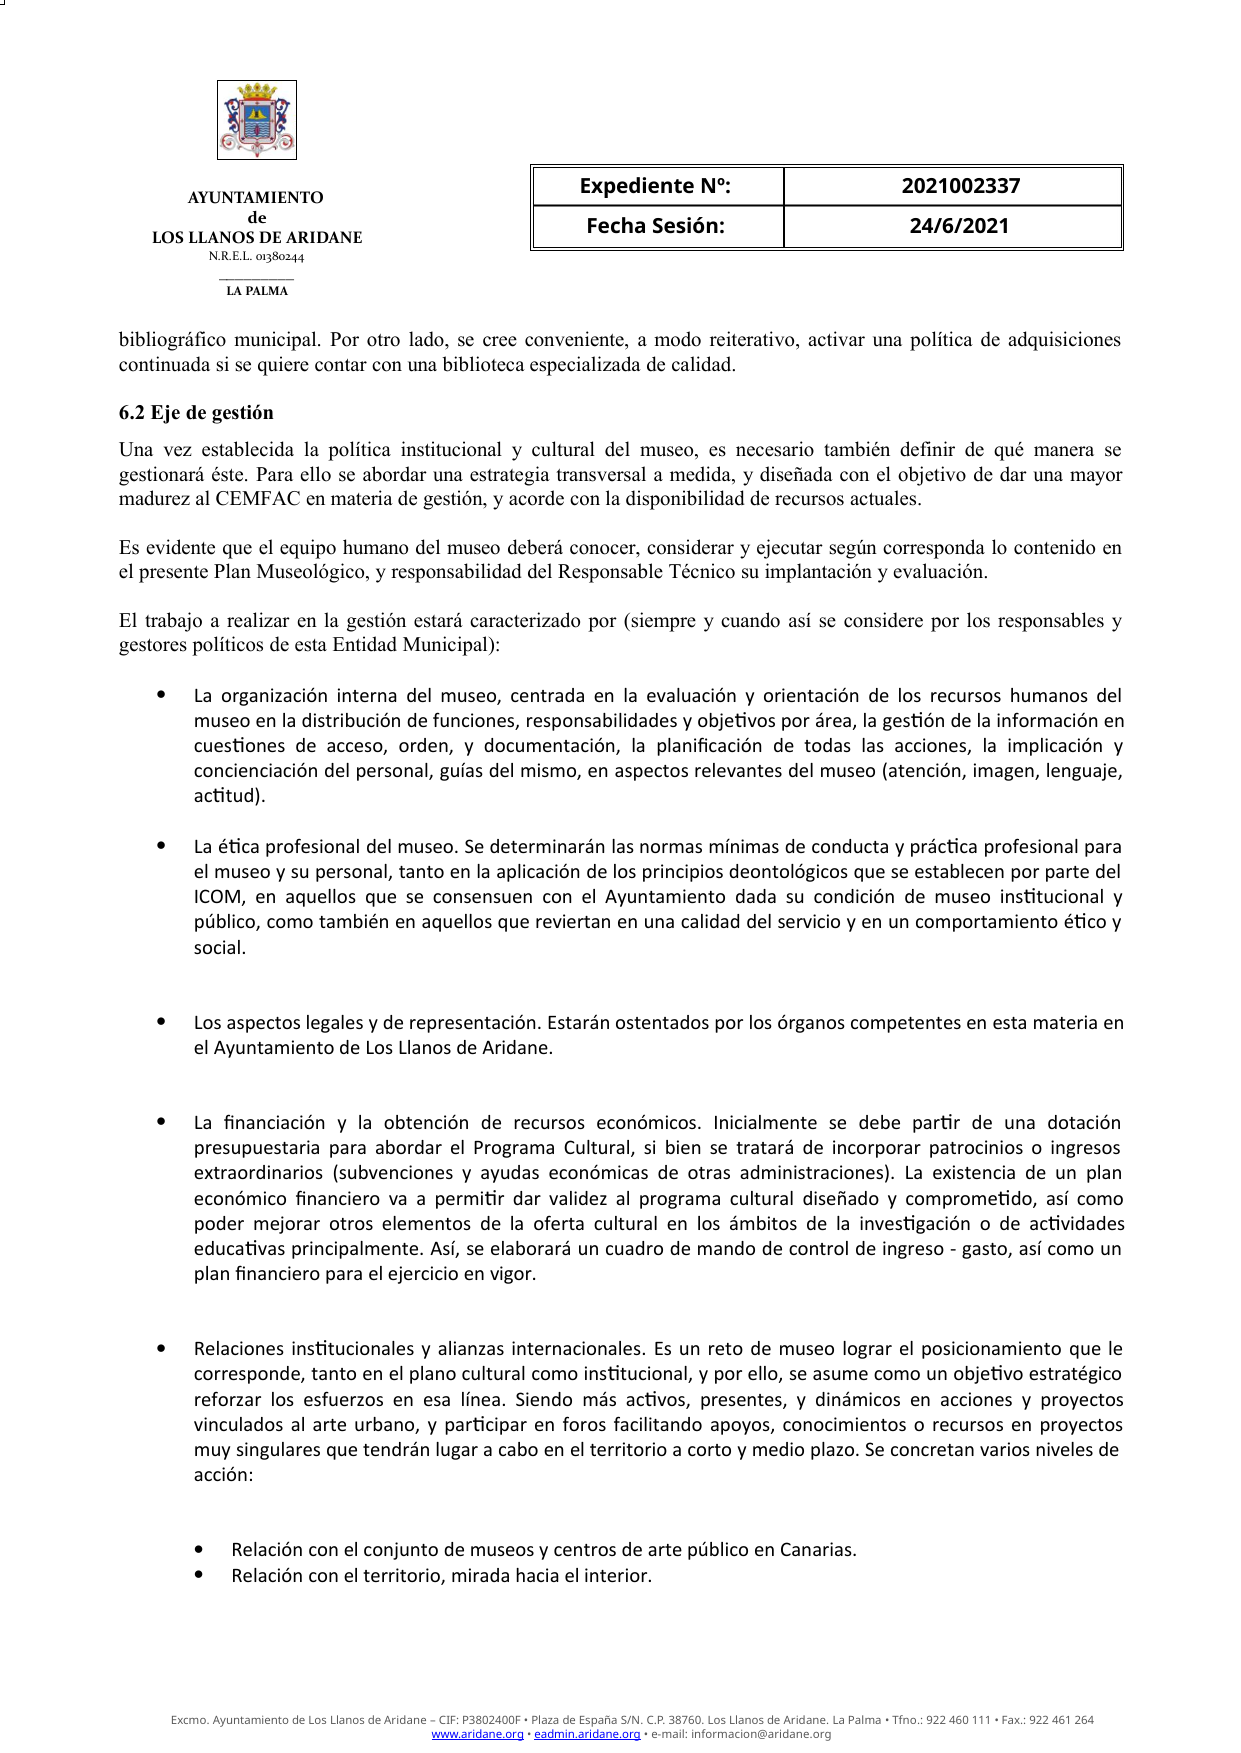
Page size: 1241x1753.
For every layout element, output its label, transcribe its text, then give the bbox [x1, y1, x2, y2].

text 6 [119, 401, 129, 424]
text LA PALMA [226, 286, 317, 298]
text Excmo. Ayuntamiento de Los Llanos de Aridane – CIF: P3802400F • Plaza de España S/N. C.P. 38760. Los Llanos de Aridane. La Palma • Tfno.: 922 460 111 • Fax.: 922 461 264 [171, 1713, 1095, 1727]
text La ﬁnanciación y la obtención de recursos económicos. Inicialmente se debe parꢀr de una dotación [194, 1113, 1146, 1134]
text Fecha Sesión: [586, 214, 761, 239]
text concienciación del personal, guías del mismo, en aspectos relevantes del museo (atención, imagen, lenguaje, [194, 761, 1146, 782]
text continuada si se quiere contar con una biblioteca especializada de calidad. [119, 353, 1146, 376]
text plan ﬁnanciero para el ejercicio en vigor. [194, 1264, 1146, 1285]
text corresponde, tanto en el plano cultural como insꢀtucional, y por ello, se asume como un objeꢀvo estratégico [194, 1364, 1146, 1385]
text gestionará éste. Para ello se abordar una estrategia transversal a medida, y diseñada con el objetivo de dar una mayor [119, 463, 1146, 486]
text _ [219, 266, 226, 279]
text presupuestaria para abordar el Programa Cultural, si bien se tratará de incorporar patrocinios o ingresos [194, 1138, 1146, 1159]
text acꢀtud). [194, 786, 1146, 807]
text Una vez establecida la política institucional y cultural del museo, es necesario también definir de qué manera se [119, 438, 1146, 461]
text extraordinarios (subvenciones y ayudas económicas de otras administraciones). La existencia de un plan [194, 1163, 1146, 1184]
text Relaciones insꢀtucionales y alianzas internacionales. Es un reto de museo lograr el posicionamiento que le [194, 1339, 1146, 1360]
text reforzar los esfuerzos en esa línea. Siendo más acꢀvos, presentes, y dinámicos en acciones y proyectos [194, 1389, 1146, 1410]
text  [156, 1007, 191, 1033]
text La organización interna del museo, centrada en la evaluación y orientación de los recursos humanos del [194, 685, 1146, 706]
text social. [194, 937, 1146, 958]
text La éꢀca profesional del museo. Se determinarán las normas mínimas de conducta y prácꢀca profesional para [194, 837, 1146, 857]
text  [194, 1535, 228, 1560]
text bibliográfico municipal. Por otro lado, se cree conveniente, a modo reiterativo, activar una política de adquisiciones [119, 328, 1146, 351]
text LOS LLANOS DE ARIDANE [152, 230, 387, 247]
text  [156, 831, 191, 857]
text acción: [194, 1465, 1146, 1486]
text 24/6/2021 [909, 214, 1059, 239]
text Es evidente que el equipo humano del museo deberá conocer, considerar y ejecutar según corresponda lo contenido en [119, 536, 1147, 559]
text muy singulares que tendrán lugar a cabo en el territorio a corto y medio plazo. Se concretan varios niveles de [194, 1440, 1146, 1461]
text poder mejorar otros elementos de la oferta cultural en los ámbitos de la invesꢀgación o de acꢀvidades [194, 1213, 1146, 1234]
text .2 Eje de gestión [129, 401, 299, 424]
text www.aridane.org • eadmin.aridane.org • e-mail: informacion@aridane.org [431, 1727, 1095, 1741]
text público, como también en aquellos que reviertan en una calidad del servicio y en un comportamiento éꢀco y [194, 912, 1146, 933]
text _ [317, 266, 327, 282]
text Expediente Nº: [579, 173, 761, 198]
text madurez al CEMFAC en materia de gestión, y acorde con la disponibilidad de recursos actuales. [119, 487, 1146, 510]
text El trabajo a realizar en la gestión estará caracterizado por (siempre y cuando así se considere por los responsables y [119, 609, 1147, 632]
text ________ [226, 266, 317, 282]
text cuesꢀones de acceso, orden, y documentación, la planiﬁcación de todas las acciones, la implicación y [194, 736, 1146, 757]
picture [531, 165, 1123, 250]
picture [218, 81, 296, 159]
text gestores políticos de esta Entidad Municipal): [119, 633, 1147, 656]
text el presente Plan Museológico, y responsabilidad del Responsable Técnico su implantación y evaluación. [119, 560, 1147, 583]
text  [156, 680, 191, 706]
text Relación con el conjunto de museos y centros de arte público en Canarias. [231, 1540, 882, 1561]
text económico ﬁnanciero va a permiꢀr dar validez al programa cultural diseñado y compromeꢀdo, así como [194, 1188, 1146, 1209]
text 2021002337 [902, 173, 1059, 198]
text N.R.E.L. 01380244 [208, 250, 327, 262]
text vinculados al arte urbano, y parꢀcipar en foros facilitando apoyos, conocimientos o recursos en proyectos [194, 1415, 1146, 1436]
text de [247, 210, 387, 227]
text Los aspectos legales y de representación. Estarán ostentados por los órganos competentes en esta materia en [194, 1012, 1146, 1033]
text ICOM, en aquellos que se consensuen con el Ayuntamiento dada su condición de museo insꢀtucional y [194, 887, 1146, 908]
text museo en la distribución de funciones, responsabilidades y objeꢀvos por área, la gesꢀón de la información en [194, 711, 1146, 731]
text educaꢀvas principalmente. Así, se elaborará un cuadro de mando de control de ingreso - gasto, así como un [194, 1239, 1146, 1259]
text el museo y su personal, tanto en la aplicación de los principios deontológicos que se establecen por parte del [194, 862, 1146, 883]
text  [194, 1560, 228, 1586]
text el Ayuntamiento de Los Llanos de Aridane. [194, 1038, 1146, 1059]
text  [156, 1334, 191, 1359]
text  [156, 1107, 191, 1133]
text AYUNTAMIENTO [188, 190, 387, 207]
text Relación con el territorio, mirada hacia el interior. [231, 1565, 882, 1586]
